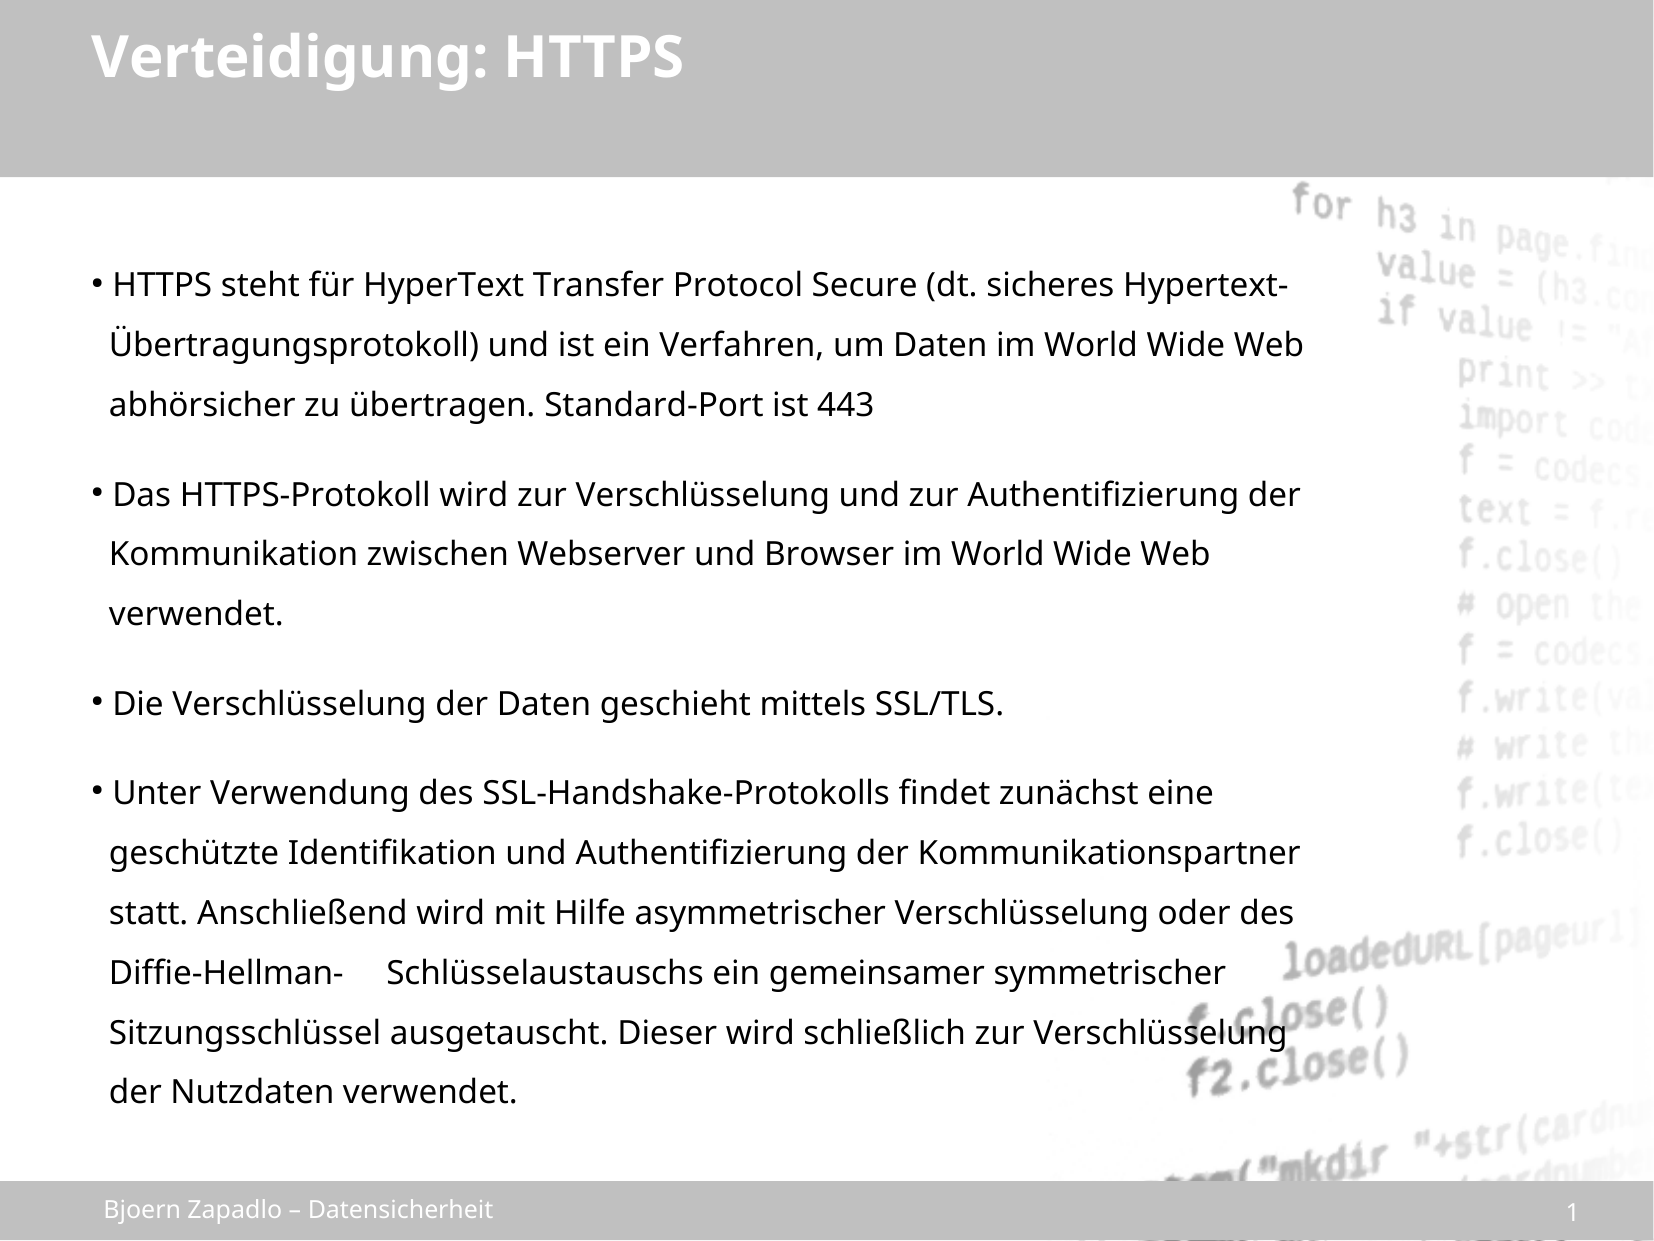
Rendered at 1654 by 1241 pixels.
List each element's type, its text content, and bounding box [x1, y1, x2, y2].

picture [0, 178, 1654, 1181]
text_box Verteidigung: HTTPS [76, 17, 1444, 98]
text_box HTTPS steht für HyperText Transfer Protocol Secure (dt. sicheres Hypertext- Übertragungsprotokoll) und ist ein Verfahren, um Daten im World Wide Web abhörsicher zu übertragen. Standard-Port ist 443 Das HTTPS-Protokoll wird zur Verschlüsselung und zur Authentifizierung der Kommunikation zwischen Webserver und Browser im World Wide Web verwendet. Die Verschlüsselung der Daten geschieht mittels SSL/TLS. Unter Verwendung des SSL-Handshake-Protokolls findet zunächst eine geschützte Identifikation und Authentifizierung der Kommunikationspartner statt. Anschließend wird mit Hilfe asymmetrischer Verschlüsselung oder des Diffie-Hellman- Schlüsselaustauschs ein gemeinsamer symmetrischer Sitzungsschlüssel ausgetauscht. Dieser wird schließlich zur Verschlüsselung der Nutzdaten verwendet. [76, 236, 1432, 1119]
